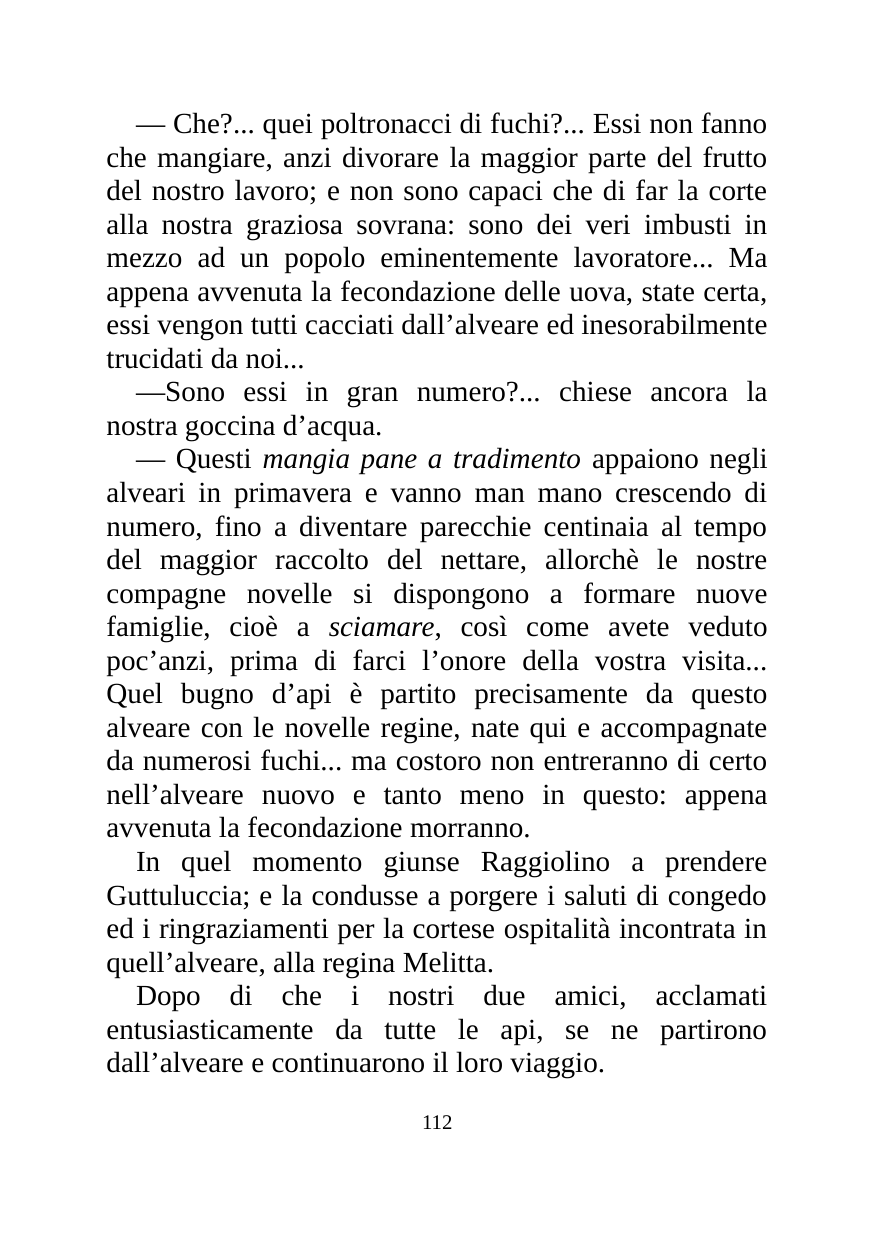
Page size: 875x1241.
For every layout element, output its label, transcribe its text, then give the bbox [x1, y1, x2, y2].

text Dopo di che i nostri due amici, acclamati entusiasticamente da tutte le api, se ne partirono dall’alveare e continuarono il loro viaggio. [106, 978, 768, 1079]
text — Che?... quei poltronacci di fuchi?... Essi non fanno che mangiare, anzi divorare la maggior parte del frutto del nostro lavoro; e non sono capaci che di far la corte alla nostra graziosa sovrana: sono dei veri imbusti in mezzo ad un popolo eminentemente lavoratore... Ma appena avvenuta la fecondazione delle uova, state certa, essi vengon tutti cacciati dall’alveare ed inesorabilmente trucidati da noi... [106, 106, 768, 374]
text In quel momento giunse Raggiolino a prendere Guttuluccia; e la condusse a porgere i saluti di congedo ed i ringraziamenti per la cortese ospitalità incontrata in quell’alveare, alla regina Melitta. [106, 844, 768, 978]
text — Questi mangia pane a tradimento appaiono negli alveari in primavera e vanno man mano crescendo di numero, fino a diventare parecchie centinaia al tempo del maggior raccolto del nettare, allorchè le nostre compagne novelle si dispongono a formare nuove famiglie, cioè a sciamare, così come avete veduto poc’anzi, prima di farci l’onore della vostra visita... Quel bugno d’api è partito precisamente da questo alveare con le novelle regine, nate qui e accompagnate da numerosi fuchi... ma costoro non entreranno di certo nell’alveare nuovo e tanto meno in questo: appena avvenuta la fecondazione morranno. [106, 442, 768, 844]
text —Sono essi in gran numero?... chiese ancora la nostra goccina d’acqua. [106, 374, 768, 442]
